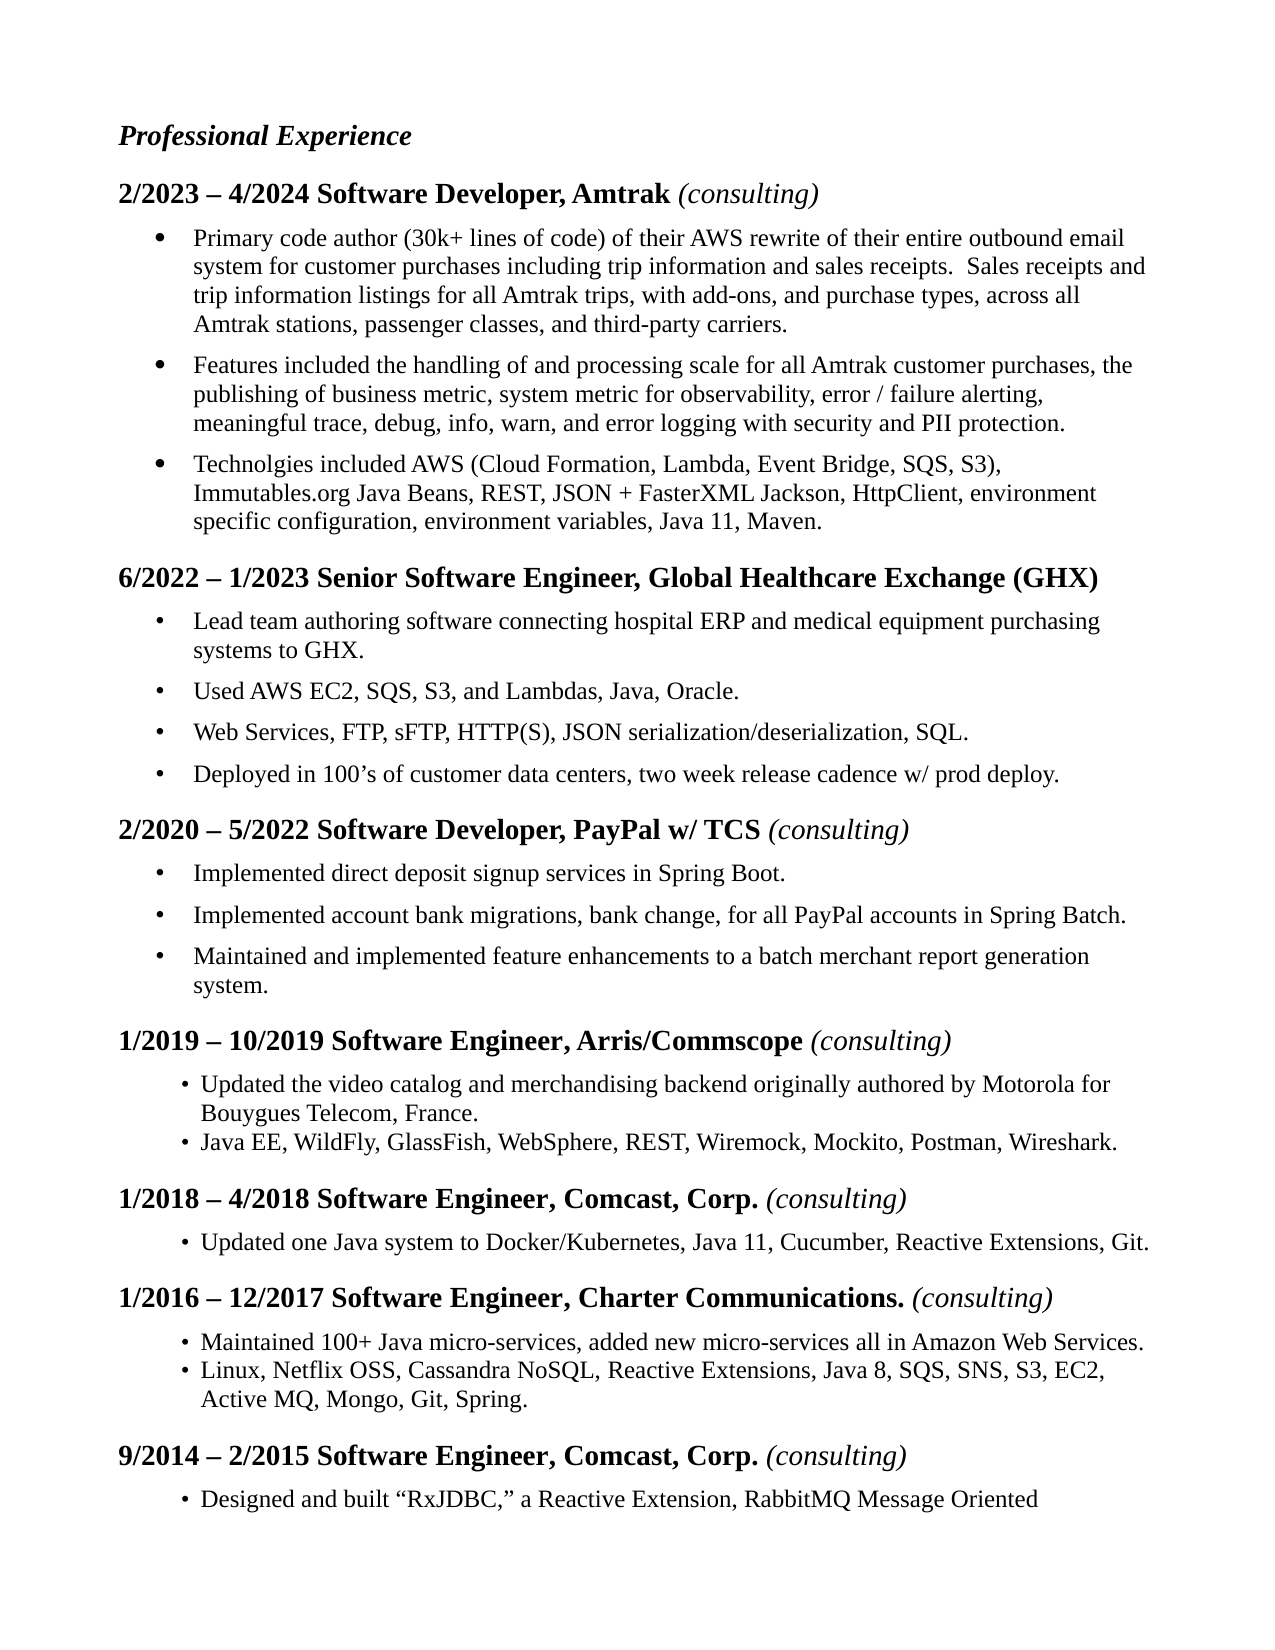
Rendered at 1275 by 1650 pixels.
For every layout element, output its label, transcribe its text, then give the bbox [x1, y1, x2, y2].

subtitle 2/2023 – 4/2024 Software Developer, Amtrak (consulting) [118, 177, 1157, 210]
subtitle 1/2018 – 4/2018 Software Engineer, Comcast, Corp. (consulting) [118, 1181, 1157, 1214]
list Implemented direct deposit signup services in Spring Boot. [156, 858, 1157, 887]
list Web Services, FTP, sFTP, HTTP(S), JSON serialization/deserialization, SQL. [156, 717, 1157, 746]
subtitle 2/2020 – 5/2022 Software Developer, PayPal w/ TCS (consulting) [118, 812, 1157, 846]
list Maintained 100+ Java micro-services, added new micro-services all in Amazon Web Services. [200, 1327, 1157, 1355]
list Designed and built “RxJDBC,” a Reactive Extension, RabbitMQ Message Oriented [200, 1484, 1157, 1513]
subtitle 6/2022 – 1/2023 Senior Software Engineer, Global Healthcare Exchange (GHX) [118, 560, 1157, 594]
subtitle Professional Experience [118, 118, 1157, 152]
list Lead team authoring software connecting hospital ERP and medical equipment purchasing systems to GHX. [156, 606, 1157, 664]
list Linux, Netflix OSS, Cassandra NoSQL, Reactive Extensions, Java 8, SQS, SNS, S3, EC2, Active MQ, Mongo, Git, Spring. [181, 1355, 1157, 1413]
list Technolgies included AWS (Cloud Formation, Lambda, Event Bridge, SQS, S3), Immutables.org Java Beans, REST, JSON + FasterXML Jackson, HttpClient, environment specific configuration, environment variables, Java 11, Maven. [156, 449, 1157, 535]
list Primary code author (30k+ lines of code) of their AWS rewrite of their entire outbound email system for customer purchases including trip information and sales receipts. Sales receipts and trip information listings for all Amtrak trips, with add-ons, and purchase types, across all Amtrak stations, passenger classes, and third-party carriers. [156, 223, 1157, 338]
subtitle 1/2019 – 10/2019 Software Engineer, Arris/Commscope (consulting) [118, 1023, 1157, 1057]
list Used AWS EC2, SQS, S3, and Lambdas, Java, Oracle. [156, 676, 1157, 705]
subtitle 1/2016 – 12/2017 Software Engineer, Charter Communications. (consulting) [118, 1281, 1157, 1314]
list Updated one Java system to Docker/Kubernetes, Java 11, Cucumber, Reactive Extensions, Git. [200, 1227, 1157, 1256]
list Implemented account bank migrations, bank change, for all PayPal accounts in Spring Batch. [156, 900, 1157, 928]
list Maintained and implemented feature enhancements to a batch merchant report generation system. [156, 941, 1157, 998]
list Java EE, WildFly, GlassFish, WebSphere, REST, Wiremock, Mockito, Postman, Wireshark. [200, 1127, 1157, 1156]
list Deployed in 100’s of customer data centers, two week release cadence w/ prod deploy. [156, 759, 1157, 787]
list Features included the handling of and processing scale for all Amtrak customer purchases, the publishing of business metric, system metric for observability, error / failure alerting, meaningful trace, debug, info, warn, and error logging with security and PII protection. [156, 350, 1157, 436]
subtitle 9/2014 – 2/2015 Software Engineer, Comcast, Corp. (consulting) [118, 1438, 1157, 1471]
list Updated the video catalog and merchandising backend originally authored by Motorola for Bouygues Telecom, France. [181, 1069, 1157, 1127]
